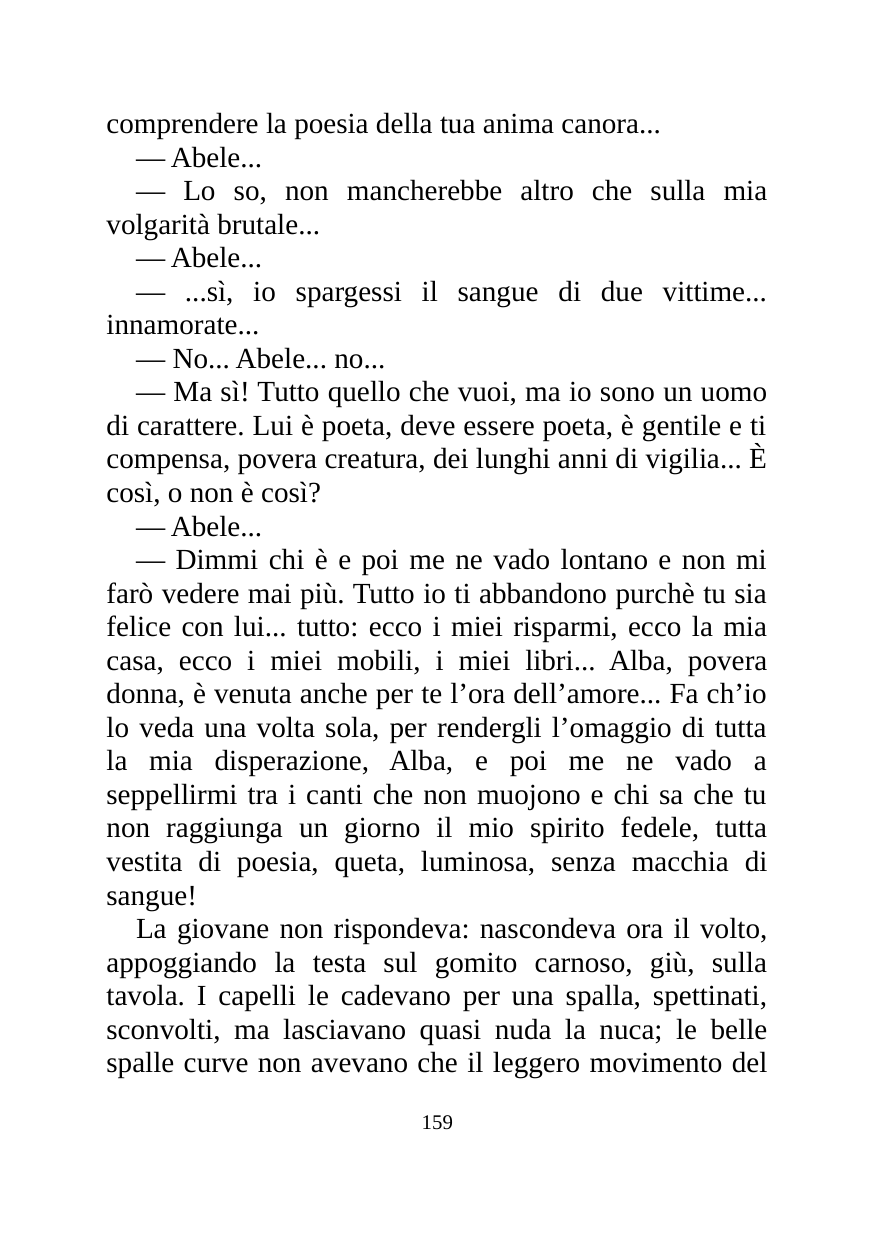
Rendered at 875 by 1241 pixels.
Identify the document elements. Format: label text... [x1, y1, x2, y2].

text comprendere la poesia della tua anima canora... [106, 106, 768, 140]
text — Ma sì! Tutto quello che vuoi, ma io sono un uomo di carattere. Lui è poeta, deve essere poeta, è gentile e ti compensa, povera creatura, dei lunghi anni di vigilia... È così, o non è così? [106, 374, 768, 509]
text — Lo so, non mancherebbe altro che sulla mia volgarità brutale... [106, 173, 768, 240]
text — Abele... [106, 240, 768, 274]
text — No... Abele... no... [106, 341, 768, 374]
text La giovane non rispondeva: nascondeva ora il volto, appoggiando la testa sul gomito carnoso, giù, sulla tavola. I capelli le cadevano per una spalla, spettinati, sconvolti, ma lasciavano quasi nuda la nuca; le belle spalle curve non avevano che il leggero movimento del [106, 911, 768, 1079]
text — Abele... [106, 509, 768, 542]
text — Abele... [106, 140, 768, 173]
text — Dimmi chi è e poi me ne vado lontano e non mi farò vedere mai più. Tutto io ti abbandono purchè tu sia felice con lui... tutto: ecco i miei risparmi, ecco la mia casa, ecco i miei mobili, i miei libri... Alba, povera donna, è venuta anche per te l’ora dell’amore... Fa ch’io lo veda una volta sola, per rendergli l’omaggio di tutta la mia disperazione, Alba, e poi me ne vado a seppellirmi tra i canti che non muojono e chi sa che tu non raggiunga un giorno il mio spirito fedele, tutta vestita di poesia, queta, luminosa, senza macchia di sangue! [106, 542, 768, 911]
text — ...sì, io spargessi il sangue di due vittime... innamorate... [106, 274, 768, 341]
